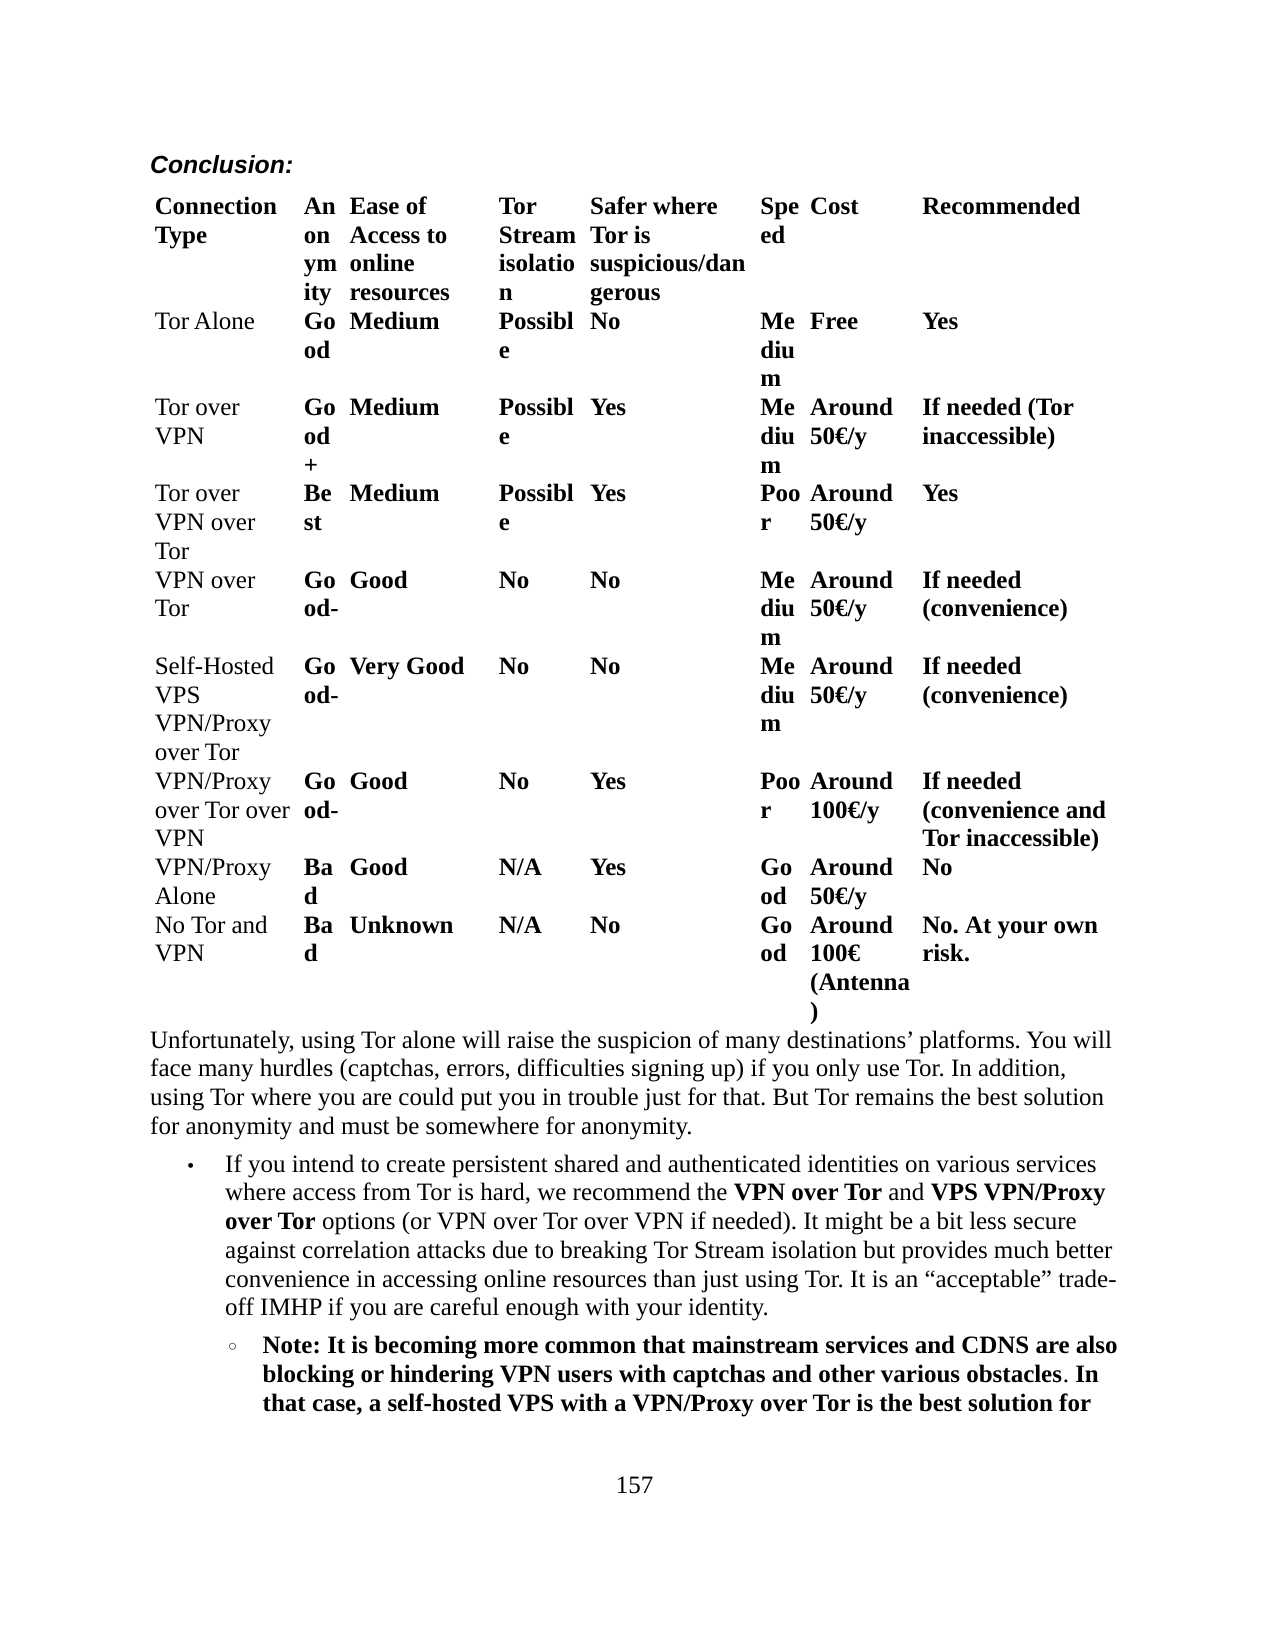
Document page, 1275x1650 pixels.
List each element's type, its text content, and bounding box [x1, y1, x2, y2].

table_cell If needed (convenience and Tor inaccessible) [918, 766, 1125, 852]
table_cell No [586, 306, 756, 392]
table_cell Poor [756, 766, 805, 852]
table_cell Unknown [345, 910, 494, 1025]
list Note: It is becoming more common that mainstream services and CDNS are also blocking or hindering VPN users with captchas and other various obstacles. In that case, a self-hosted VPS with a VPN/Proxy over Tor is the best solution for [225, 1330, 1125, 1416]
table_cell Yes [918, 479, 1125, 565]
table_header Ease of Access to online resources [345, 191, 494, 306]
table_header Anonymity [299, 191, 345, 306]
table_header Safer where Tor is suspicious/dangerous [586, 191, 756, 306]
table_cell Around 50€/y [805, 651, 917, 766]
table_cell No [494, 651, 586, 766]
table_cell Good [345, 766, 494, 852]
table_cell VPN/Proxy over Tor over VPN [150, 766, 299, 852]
table_cell Around 100€/y [805, 766, 917, 852]
table_cell Best [299, 479, 345, 565]
table_cell Medium [345, 479, 494, 565]
table_cell Medium [756, 565, 805, 651]
table_header Speed [756, 191, 805, 306]
table_cell Possible [494, 479, 586, 565]
table_cell N/A [494, 852, 586, 910]
table_cell Good [756, 852, 805, 910]
table_cell Good [756, 910, 805, 1025]
table_cell If needed (convenience) [918, 651, 1125, 766]
table_cell No Tor and VPN [150, 910, 299, 1025]
table_cell No [494, 565, 586, 651]
table_cell Tor over VPN [150, 392, 299, 478]
table_cell Yes [586, 766, 756, 852]
table_cell Medium [756, 651, 805, 766]
table_cell Around 50€/y [805, 565, 917, 651]
table_cell Yes [586, 392, 756, 478]
table_cell Medium [756, 306, 805, 392]
text Unfortunately, using Tor alone will raise the suspicion of many destinations’ platforms. You will face many hurdles (captchas, errors, difficulties signing up) if you only use Tor. In addition, using Tor where you are could put you in trouble just for that. But Tor remains the best solution for anonymity and must be somewhere for anonymity. [150, 1025, 1125, 1140]
table_cell If needed (Tor inaccessible) [918, 392, 1125, 478]
table_header Recommended [918, 191, 1125, 306]
table_cell Good [345, 852, 494, 910]
table_cell Medium [345, 392, 494, 478]
table_cell Possible [494, 306, 586, 392]
table_header Connection Type [150, 191, 299, 306]
table_cell Free [805, 306, 917, 392]
table_cell Yes [586, 852, 756, 910]
table_cell Good [345, 565, 494, 651]
table_cell No [586, 910, 756, 1025]
table_cell Good- [299, 565, 345, 651]
table_cell VPN over Tor [150, 565, 299, 651]
table_cell Good+ [299, 392, 345, 478]
table_cell No [586, 565, 756, 651]
table_cell Bad [299, 852, 345, 910]
table_header Cost [805, 191, 917, 306]
table_cell Self-Hosted VPS VPN/Proxy over Tor [150, 651, 299, 766]
table_cell Around 50€/y [805, 852, 917, 910]
table_cell No [918, 852, 1125, 910]
table_cell Bad [299, 910, 345, 1025]
table_cell Medium [345, 306, 494, 392]
table_cell No [586, 651, 756, 766]
table_cell No. At your own risk. [918, 910, 1125, 1025]
list If you intend to create persistent shared and authenticated identities on various services where access from Tor is hard, we recommend the VPN over Tor and VPS VPN/Proxy over Tor options (or VPN over Tor over VPN if needed). It might be a bit less secure against correlation attacks due to breaking Tor Stream isolation but provides much better convenience in accessing online resources than just using Tor. It is an “acceptable” trade-off IMHP if you are careful enough with your identity. [187, 1149, 1125, 1321]
table_cell Around 50€/y [805, 392, 917, 478]
table_cell Yes [918, 306, 1125, 392]
table_cell N/A [494, 910, 586, 1025]
subtitle Conclusion: [150, 150, 1125, 178]
table_header Tor Stream isolation [494, 191, 586, 306]
table_cell VPN/Proxy Alone [150, 852, 299, 910]
table_cell Around 50€/y [805, 479, 917, 565]
table_cell Very Good [345, 651, 494, 766]
table_cell Yes [586, 479, 756, 565]
table_cell No [494, 766, 586, 852]
table_cell Good- [299, 766, 345, 852]
table_cell Good [299, 306, 345, 392]
table_cell Possible [494, 392, 586, 478]
table_cell Poor [756, 479, 805, 565]
table_cell Around 100€ (Antenna) [805, 910, 917, 1025]
table_cell Medium [756, 392, 805, 478]
table_cell Good- [299, 651, 345, 766]
table_cell Tor over VPN over Tor [150, 479, 299, 565]
table_cell Tor Alone [150, 306, 299, 392]
table_cell If needed (convenience) [918, 565, 1125, 651]
